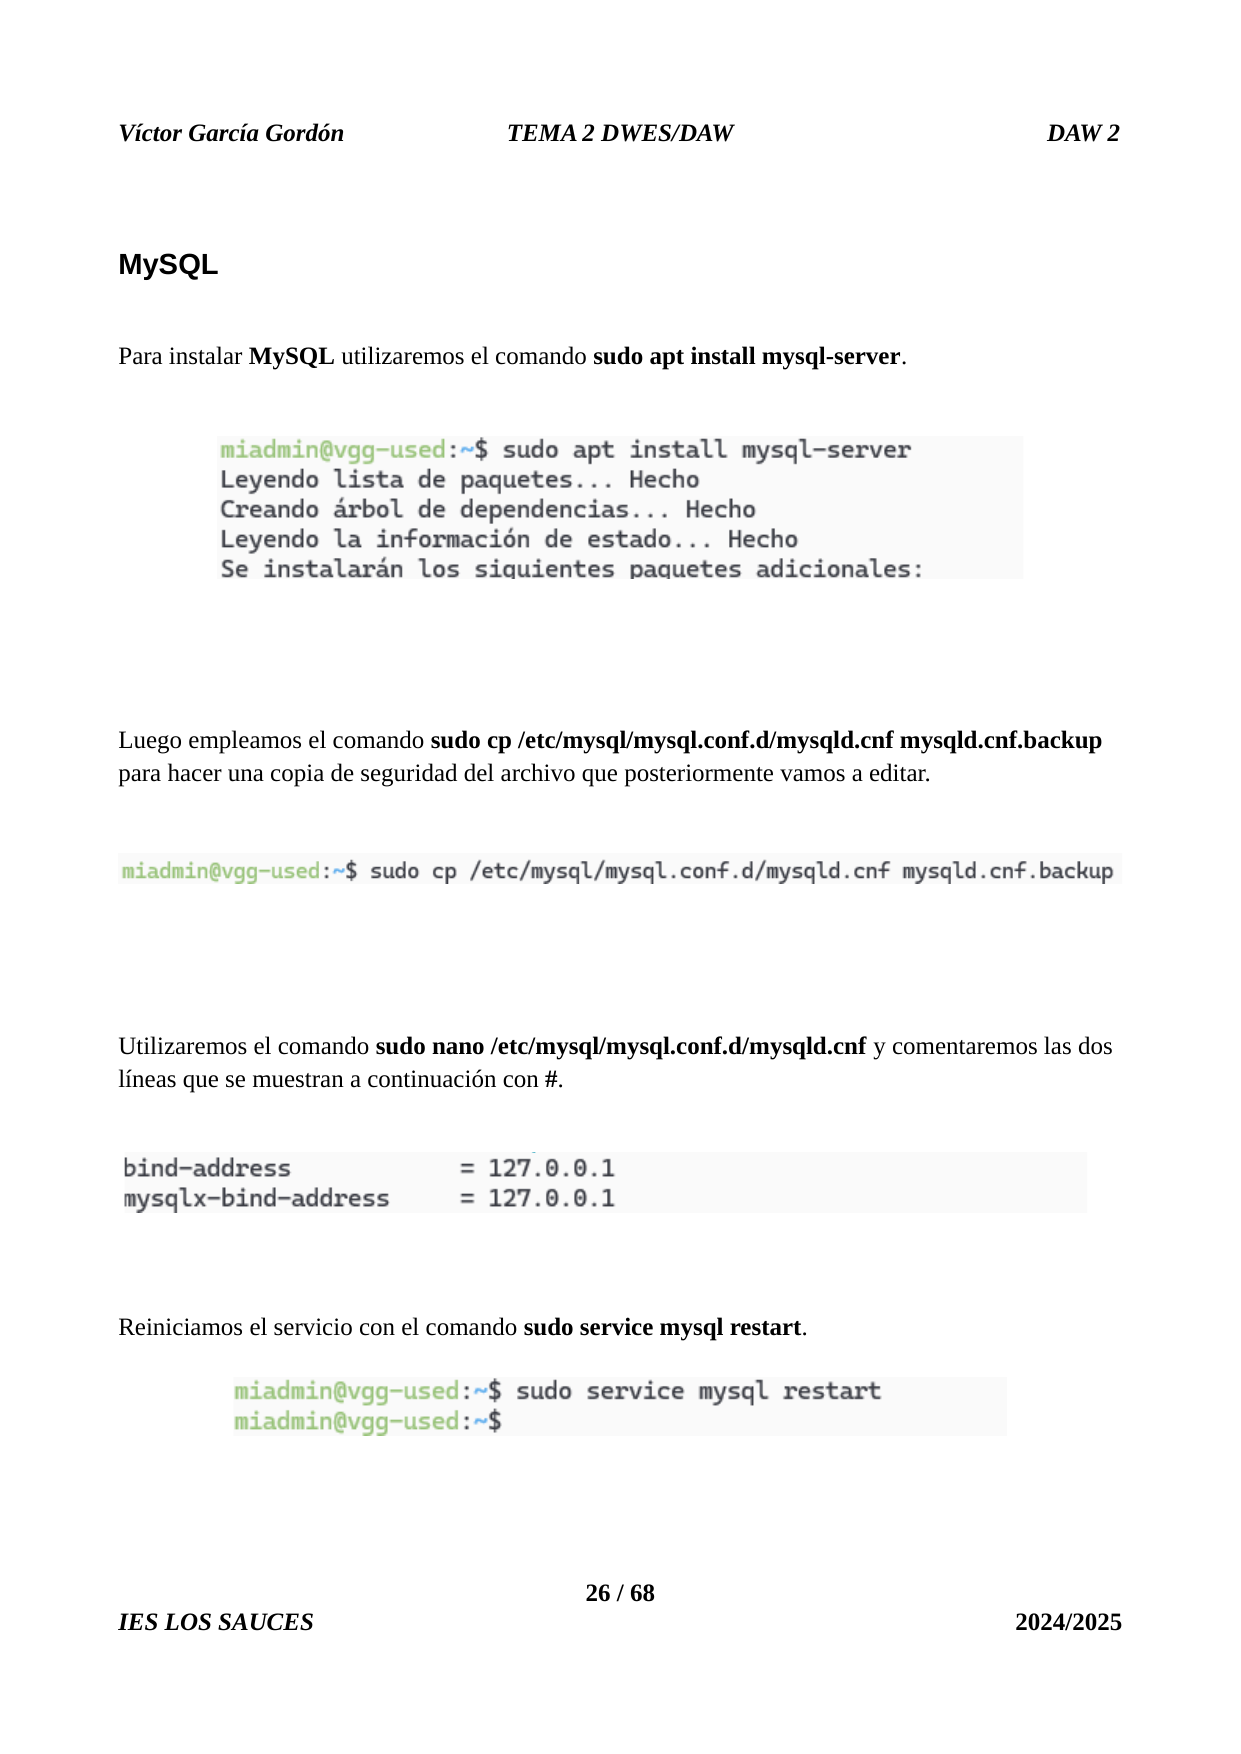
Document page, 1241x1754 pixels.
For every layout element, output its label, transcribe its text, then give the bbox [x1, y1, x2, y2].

text Reiniciamos el servicio con el comando sudo service mysql restart. [118, 1312, 1122, 1341]
picture [233, 1377, 1007, 1436]
picture [217, 436, 1024, 579]
subtitle MySQL [118, 247, 1122, 281]
text Para instalar MySQL utilizaremos el comando sudo apt install mysql-server. [118, 341, 1122, 370]
text Utilizaremos el comando sudo nano /etc/mysql/mysql.conf.d/mysqld.cnf y comentaremos las dos líneas que se muestran a continuación con #. [118, 1031, 1122, 1093]
picture [118, 853, 1123, 884]
text Luego empleamos el comando sudo cp /etc/mysql/mysql.conf.d/mysqld.cnf mysqld.cnf.backup para hacer una copia de seguridad del archivo que posteriormente vamos a editar. [118, 726, 1122, 787]
picture [124, 1152, 1088, 1213]
